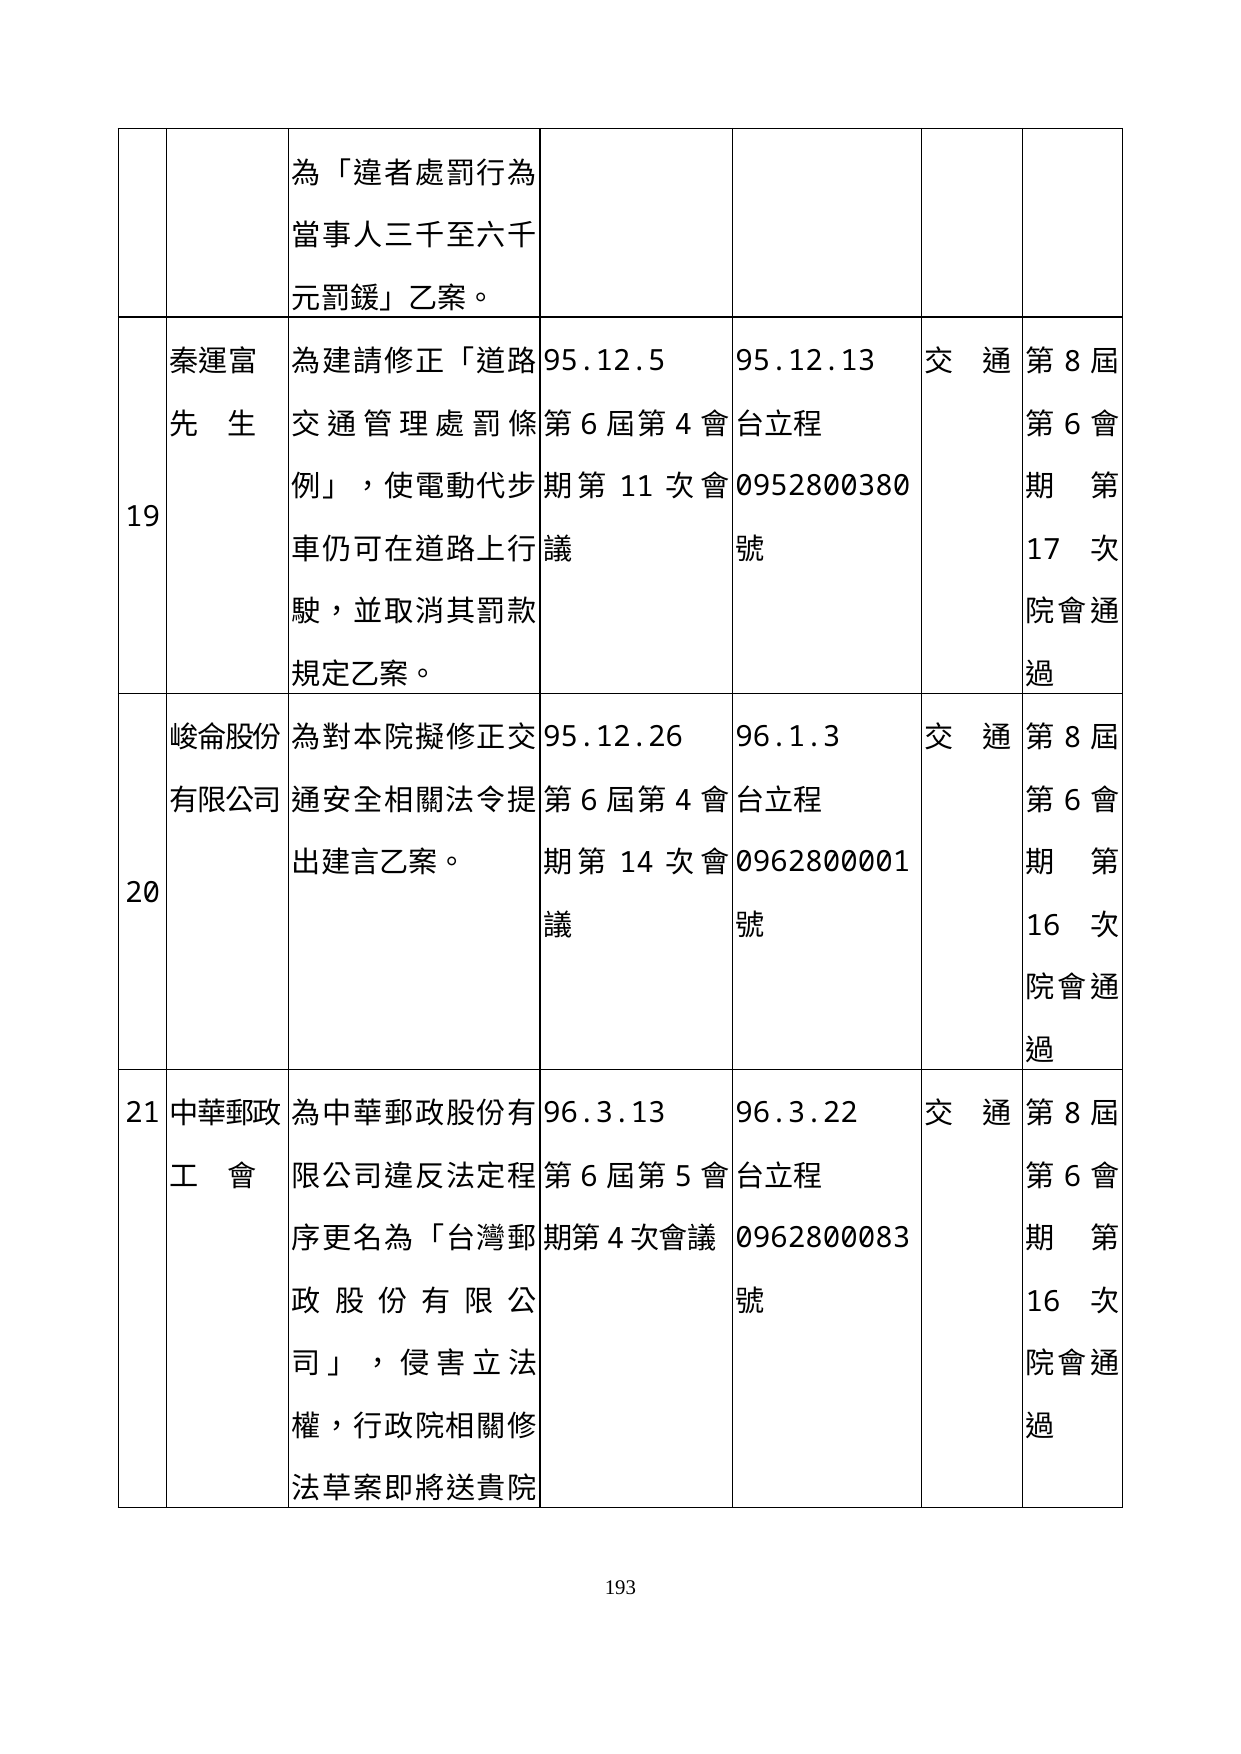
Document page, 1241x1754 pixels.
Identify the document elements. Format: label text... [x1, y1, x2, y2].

table_cell 為中華郵政股份有限公司違反法定程序更名為「台灣郵政股份有限公司」，侵害立法權，行政院相關修法草案即將送貴院 [289, 1070, 539, 1507]
table_cell 21 [119, 1070, 166, 1507]
table_cell [167, 129, 288, 316]
table_cell 為建請修正「道路交通管理處罰條例」，使電動代步車仍可在道路上行駛，並取消其罰款規定乙案。 [289, 318, 539, 692]
table_cell [541, 129, 732, 316]
table_cell 20 [119, 694, 166, 1068]
table_cell 96.3.22 台立程 0962800083號 [733, 1070, 921, 1507]
table_cell 交 通 [922, 694, 1022, 1068]
table_cell 為「違者處罰行為當事人三千至六千元罰鍰」乙案。 [289, 129, 539, 316]
table_cell 秦運富 先生 [167, 318, 288, 692]
table_cell 峻侖股份有限公司 [167, 694, 288, 1068]
table_cell [119, 129, 166, 316]
table_cell [922, 129, 1022, 316]
table_cell 第8屆第6會期第17次院會通過 [1023, 318, 1122, 692]
table_cell [733, 129, 921, 316]
table_cell 95.12.13 台立程 0952800380號 [733, 318, 921, 692]
table_cell 95.12.5 第6屆第4會期第11次會議 [541, 318, 732, 692]
table_cell 第8屆第6會期第16次院會通過 [1023, 694, 1122, 1068]
table_cell 交 通 [922, 1070, 1022, 1507]
table_cell 中華郵政工會 [167, 1070, 288, 1507]
table_cell 96.1.3 台立程 0962800001號 [733, 694, 921, 1068]
table_cell 第8屆第6會期第16次院會通過 [1023, 1070, 1122, 1507]
table_cell 19 [119, 318, 166, 692]
table_cell 為對本院擬修正交通安全相關法令提出建言乙案。 [289, 694, 539, 1068]
table_cell 95.12.26 第6屆第4會期第14次會議 [541, 694, 732, 1068]
table_cell [1023, 129, 1122, 316]
table_cell 交 通 [922, 318, 1022, 692]
table_cell 96.3.13 第6屆第5會期第4次會議 [541, 1070, 732, 1507]
